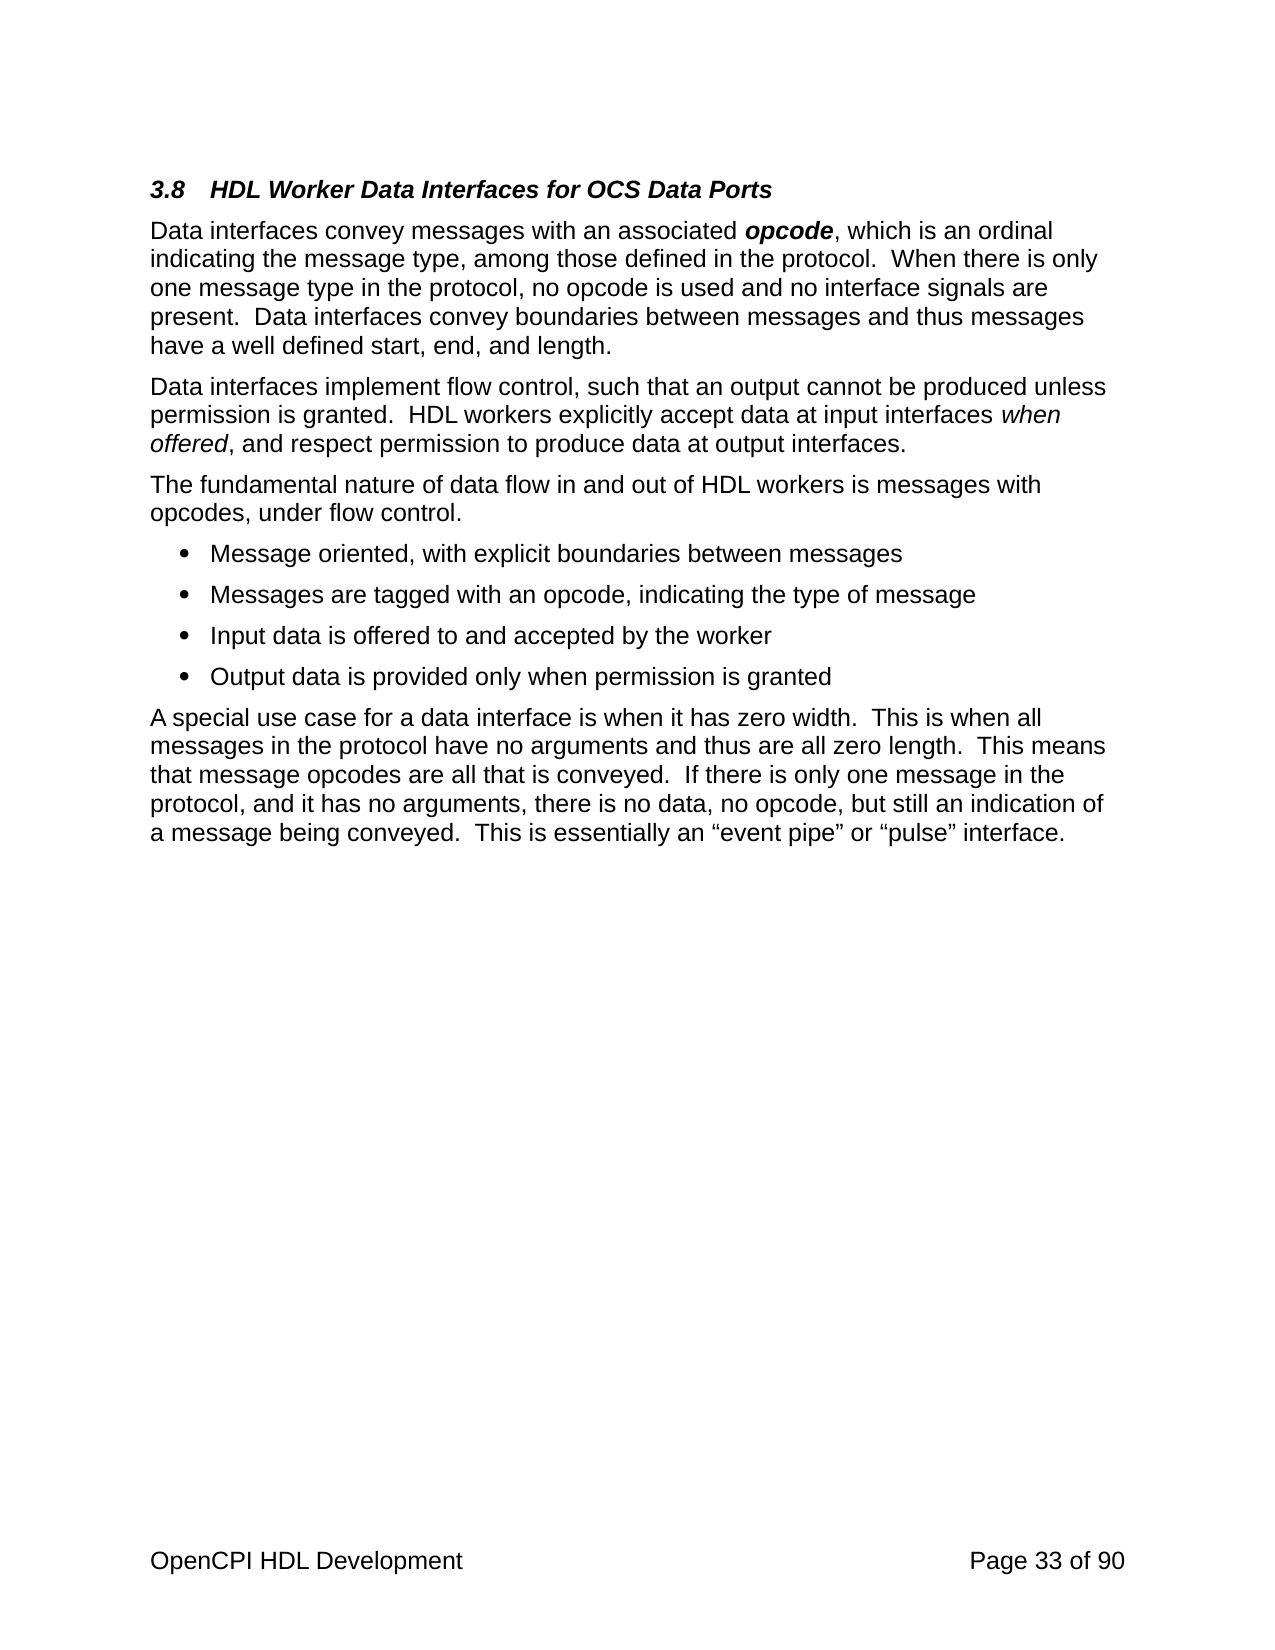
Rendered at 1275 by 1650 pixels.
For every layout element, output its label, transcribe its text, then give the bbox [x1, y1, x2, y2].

text Data interfaces convey messages with an associated opcode, which is an ordinal indicating the message type, among those defined in the protocol. When there is only one message type in the protocol, no opcode is used and no interface signals are present. Data interfaces convey boundaries between messages and thus messages have a well defined start, end, and length. [150, 216, 1125, 359]
list Messages are tagged with an opcode, indicating the type of message [180, 580, 1125, 609]
list Message oriented, with explicit boundaries between messages [180, 539, 1125, 568]
subtitle HDL Worker Data Interfaces for OCS Data Ports [150, 175, 1125, 204]
list Output data is provided only when permission is granted [180, 662, 1125, 691]
text The fundamental nature of data flow in and out of HDL workers is messages with opcodes, under flow control. [150, 470, 1125, 527]
text A special use case for a data interface is when it has zero width. This is when all messages in the protocol have no arguments and thus are all zero length. This means that message opcodes are all that is conveyed. If there is only one message in the protocol, and it has no arguments, there is no data, no opcode, but still an indication of a message being conveyed. This is essentially an “event pipe” or “pulse” interface. [150, 702, 1125, 846]
text Data interfaces implement flow control, such that an output cannot be produced unless permission is granted. HDL workers explicitly accept data at input interfaces when offered, and respect permission to produce data at output interfaces. [150, 371, 1125, 458]
list Input data is offered to and accepted by the worker [180, 621, 1125, 650]
